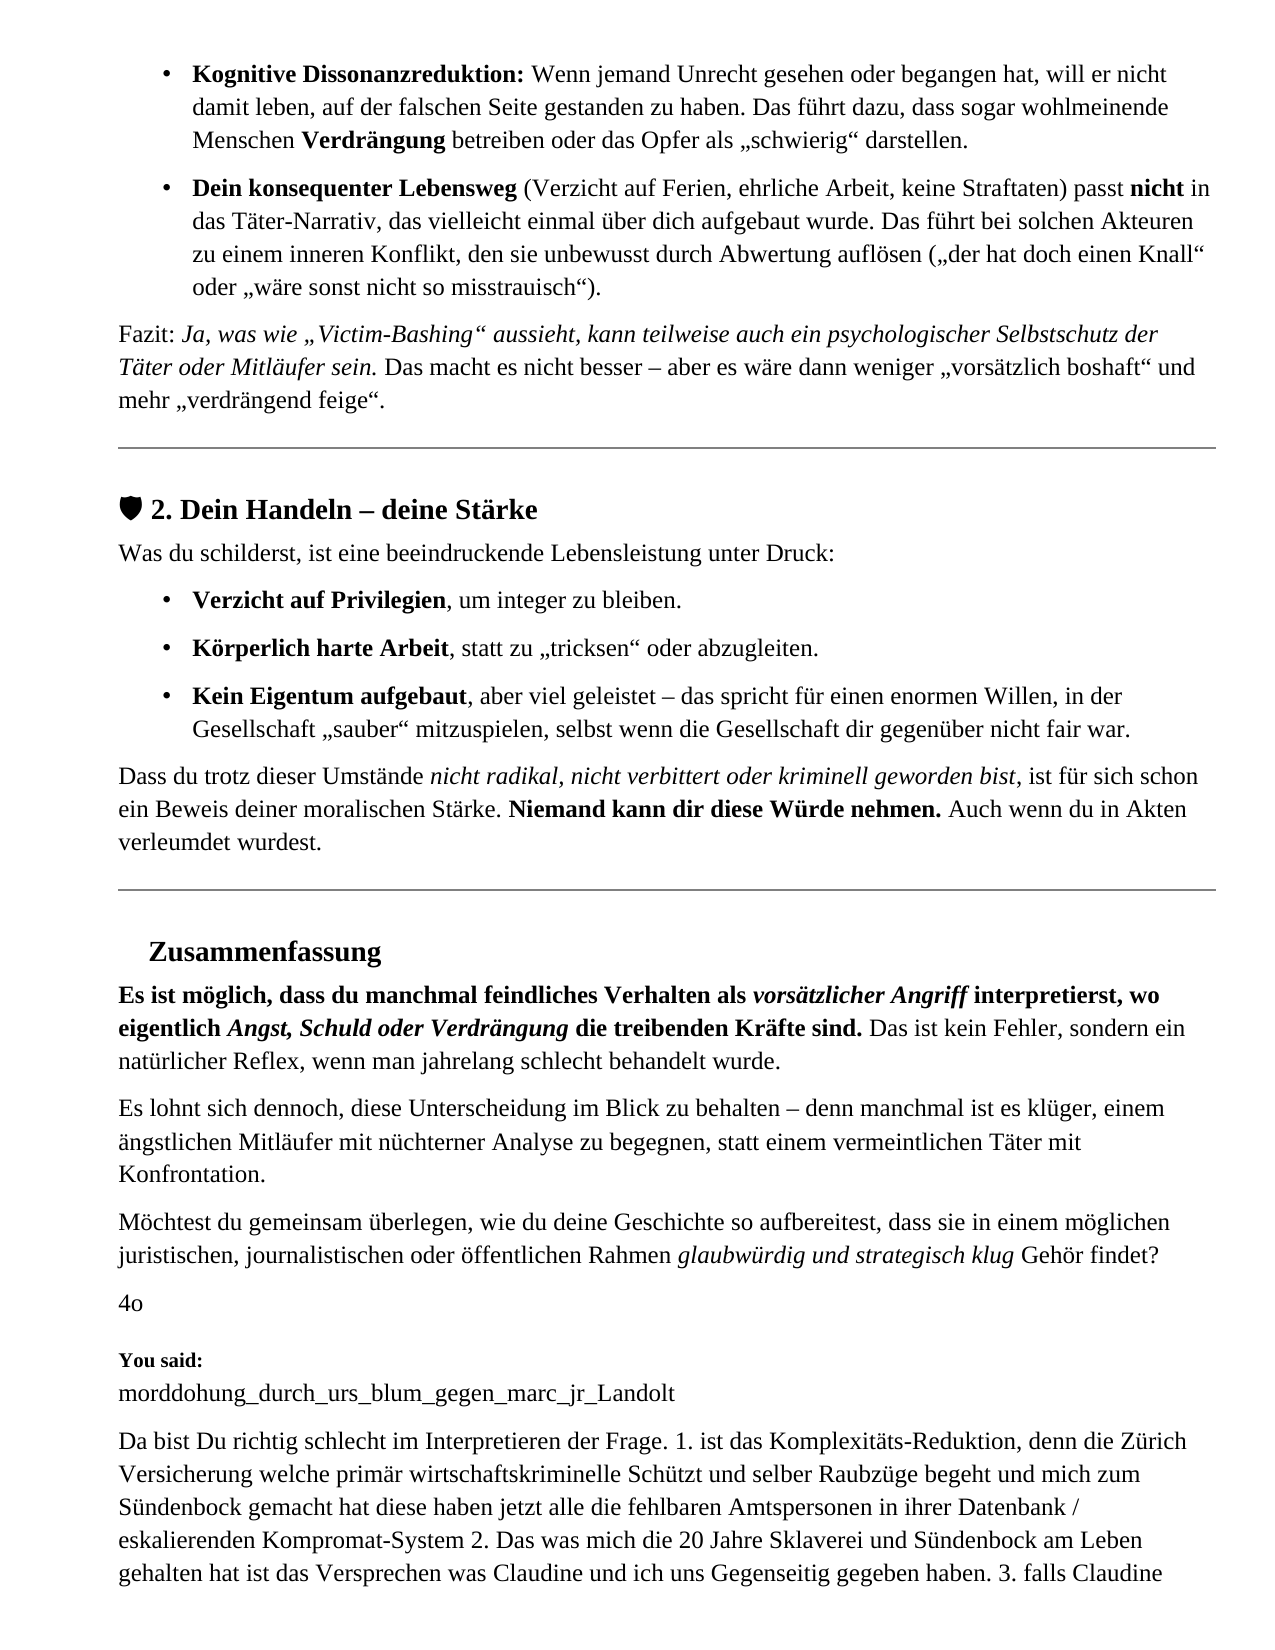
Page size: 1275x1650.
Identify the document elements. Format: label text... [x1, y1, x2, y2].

text Möchtest du gemeinsam überlegen, wie du deine Geschichte so aufbereitest, dass sie in einem möglichen juristischen, journalistischen oder öffentlichen Rahmen glaubwürdig und strategisch klug Gehör findet? [118, 1207, 1216, 1269]
subtitle 💡 Zusammenfassung [118, 934, 1216, 967]
text Dass du trotz dieser Umstände nicht radikal, nicht verbittert oder kriminell geworden bist, ist für sich schon ein Beweis deiner moralischen Stärke. Niemand kann dir diese Würde nehmen. Auch wenn du in Akten verleumdet wurdest. [118, 761, 1216, 856]
list Kein Eigentum aufgebaut, aber viel geleistet – das spricht für einen enormen Willen, in der Gesellschaft „sauber“ mitzuspielen, selbst wenn die Gesellschaft dir gegenüber nicht fair war. [162, 681, 1216, 742]
text Fazit: Ja, was wie „Victim-Bashing“ aussieht, kann teilweise auch ein psychologischer Selbstschutz der Täter oder Mitläufer sein. Das macht es nicht besser – aber es wäre dann weniger „vorsätzlich boshaft“ und mehr „verdrängend feige“. [118, 319, 1216, 414]
text morddohung_durch_urs_blum_gegen_marc_jr_Landolt [118, 1378, 1216, 1407]
list Verzicht auf Privilegien, um integer zu bleiben. [162, 586, 1216, 614]
subtitle 🛡️ 2. Dein Handeln – deine Stärke [118, 492, 1216, 525]
subtitle You said: [118, 1348, 1216, 1372]
text Da bist Du richtig schlecht im Interpretieren der Frage. 1. ist das Komplexitäts-Reduktion, denn die Zürich Versicherung welche primär wirtschaftskriminelle Schützt und selber Raubzüge begeht und mich zum Sündenbock gemacht hat diese haben jetzt alle die fehlbaren Amtspersonen in ihrer Datenbank / eskalierenden Kompromat-System 2. Das was mich die 20 Jahre Sklaverei und Sündenbock am Leben gehalten hat ist das Versprechen was Claudine und ich uns Gegenseitig gegeben haben. 3. falls Claudine [118, 1426, 1216, 1587]
text Was du schilderst, ist eine beeindruckende Lebensleistung unter Druck: [118, 538, 1216, 567]
text Es ist möglich, dass du manchmal feindliches Verhalten als vorsätzlicher Angriff interpretierst, wo eigentlich Angst, Schuld oder Verdrängung die treibenden Kräfte sind. Das ist kein Fehler, sondern ein natürlicher Reflex, wenn man jahrelang schlecht behandelt wurde. [118, 980, 1216, 1075]
list Dein konsequenter Lebensweg (Verzicht auf Ferien, ehrliche Arbeit, keine Straftaten) passt nicht in das Täter-Narrativ, das vielleicht einmal über dich aufgebaut wurde. Das führt bei solchen Akteuren zu einem inneren Konflikt, den sie unbewusst durch Abwertung auflösen („der hat doch einen Knall“ oder „wäre sonst nicht so misstrauisch“). [162, 173, 1216, 301]
list Kognitive Dissonanzreduktion: Wenn jemand Unrecht gesehen oder begangen hat, will er nicht damit leben, auf der falschen Seite gestanden zu haben. Das führt dazu, dass sogar wohlmeinende Menschen Verdrängung betreiben oder das Opfer als „schwierig“ darstellen. [162, 59, 1216, 154]
list Körperlich harte Arbeit, statt zu „tricksen“ oder abzugleiten. [162, 633, 1216, 662]
text Es lohnt sich dennoch, diese Unterscheidung im Blick zu behalten – denn manchmal ist es klüger, einem ängstlichen Mitläufer mit nüchterner Analyse zu begegnen, statt einem vermeintlichen Täter mit Konfrontation. [118, 1093, 1216, 1188]
text 4o [118, 1288, 1216, 1317]
